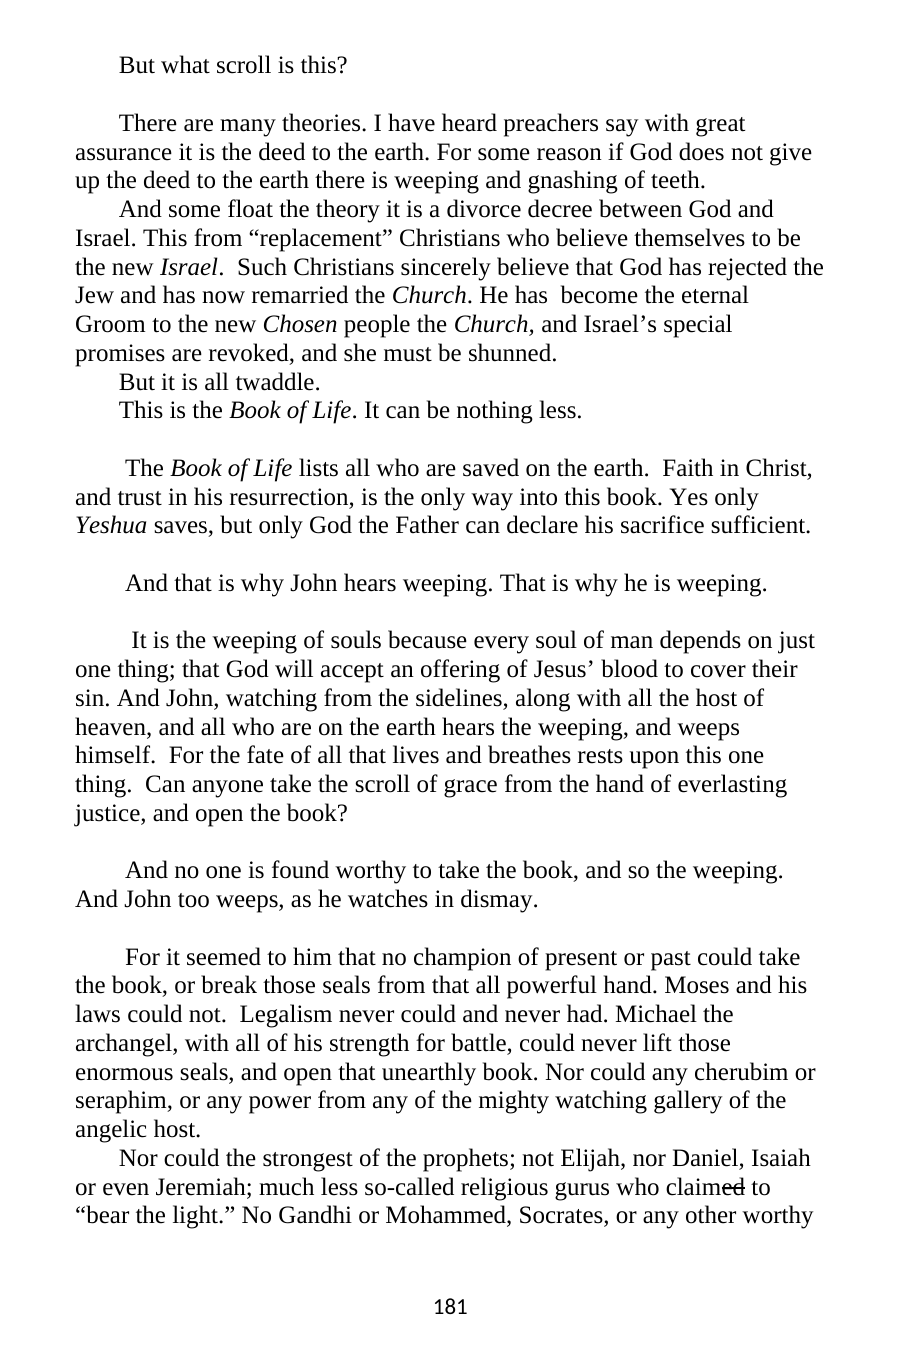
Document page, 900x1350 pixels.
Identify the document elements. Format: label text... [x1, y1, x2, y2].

text The Book of Life lists all who are saved on the earth. Faith in Christ, and trust in his resurrection, is the only way into this book. Yes only Yeshua saves, but only God the Father can declare his sacrifice sufficient. [75, 453, 825, 539]
text This is the Book of Life. It can be nothing less. [75, 396, 825, 424]
text For it seemed to him that no champion of present or past could take the book, or break those seals from that all powerful hand. Moses and his laws could not. Legalism never could and never had. Michael the archangel, with all of his strength for battle, could never lift those enormous seals, and open that unearthly book. Nor could any cherubim or seraphim, or any power from any of the mighty watching gallery of the angelic host. [75, 942, 825, 1143]
text And that is why John hears weeping. That is why he is weeping. [75, 568, 825, 597]
text Nor could the strongest of the prophets; not Elijah, nor Daniel, Isaiah or even Jeremiah; much less so-called religious gurus who claimed to “bear the light.” No Gandhi or Mohammed, Socrates, or any other worthy [75, 1143, 825, 1229]
text But it is all twaddle. [75, 367, 825, 396]
text There are many theories. I have heard preachers say with great assurance it is the deed to the earth. For some reason if God does not give up the deed to the earth there is weeping and gnashing of teeth. [75, 108, 825, 194]
text And no one is found worthy to take the book, and so the weeping. And John too weeps, as he watches in dismay. [75, 856, 825, 913]
text And some float the theory it is a divorce decree between God and Israel. This from “replacement” Christians who believe themselves to be the new Israel. Such Christians sincerely believe that God has rejected the Jew and has now remarried the Church. He has become the eternal Groom to the new Chosen people the Church, and Israel’s special promises are revoked, and she must be shunned. [75, 194, 825, 367]
text It is the weeping of souls because every soul of man depends on just one thing; that God will accept an offering of Jesus’ blood to cover their sin. And John, watching from the sidelines, along with all the host of heaven, and all who are on the earth hears the weeping, and weeps himself. For the fate of all that lives and breathes rests upon this one thing. Can anyone take the scroll of grace from the hand of everlasting justice, and open the book? [75, 626, 825, 827]
text But what scroll is this? [75, 51, 825, 79]
